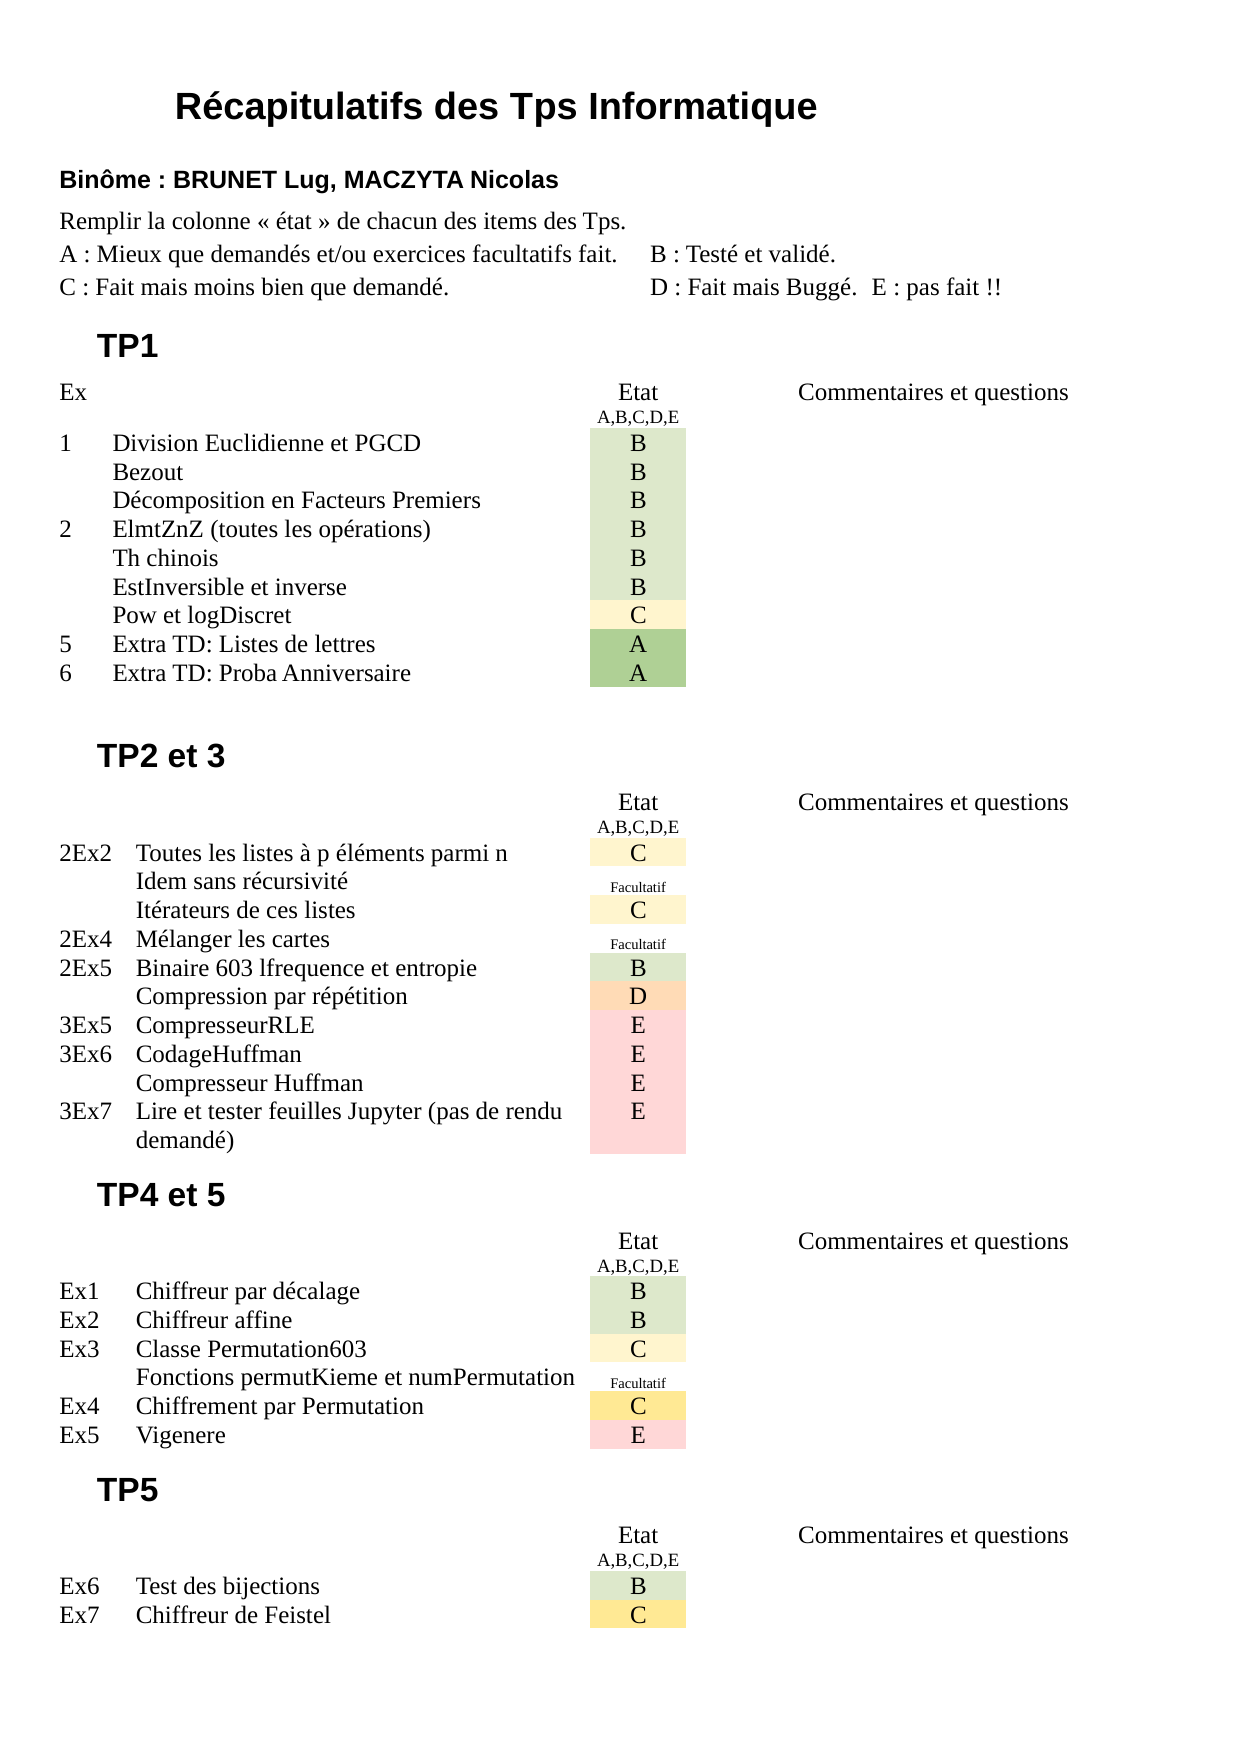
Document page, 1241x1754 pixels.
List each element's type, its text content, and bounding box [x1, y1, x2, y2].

table_cell [686, 866, 1181, 895]
table_cell 3Ex6 [59, 1039, 136, 1068]
table_cell B [590, 457, 686, 485]
table_cell [59, 1068, 136, 1096]
table_cell Ex5 [59, 1420, 136, 1449]
table_cell [686, 981, 1181, 1010]
table_header [112, 378, 590, 428]
table_header Etat A,B,C,D,E [590, 378, 686, 428]
table_cell E [590, 1420, 686, 1449]
table_header Commentaires et questions [686, 378, 1181, 428]
table_cell 1 [59, 428, 112, 457]
table_header Commentaires et questions [686, 1521, 1181, 1571]
table_cell 2Ex2 [59, 838, 136, 866]
table_cell [686, 629, 1181, 658]
table_header Etat A,B,C,D,E [590, 1226, 686, 1276]
table_cell [686, 1420, 1181, 1449]
table_cell [686, 1571, 1181, 1600]
subtitle TP2 et 3 [97, 736, 1181, 775]
table_cell B [590, 485, 686, 514]
table_header Etat A,B,C,D,E [590, 787, 686, 838]
table_header [136, 1521, 590, 1571]
table_cell [686, 485, 1181, 514]
table_cell B [590, 1571, 686, 1600]
table_header Commentaires et questions [686, 787, 1181, 838]
table_cell [686, 687, 1181, 715]
table_cell [686, 543, 1181, 572]
text C : Fait mais moins bien que demandé. D : Fait mais Buggé. E : pas fait !! [59, 272, 1181, 301]
table_cell [686, 838, 1181, 866]
table_cell [59, 1363, 136, 1391]
table_cell E [590, 1096, 686, 1154]
table_cell 6 [59, 658, 112, 687]
table_cell B [590, 572, 686, 600]
table_cell Ex2 [59, 1305, 136, 1334]
subtitle Binôme : BRUNET Lug, MACZYTA Nicolas [59, 165, 1181, 194]
table_cell Binaire 603 lfrequence et entropie [136, 953, 590, 981]
table_cell B [590, 514, 686, 543]
table_cell B [590, 953, 686, 981]
table_cell A [590, 629, 686, 658]
table_cell C [590, 1600, 686, 1628]
table_cell [686, 514, 1181, 543]
table_cell Compression par répétition [136, 981, 590, 1010]
table_cell Chiffrement par Permutation [136, 1391, 590, 1420]
table_header Commentaires et questions [686, 1226, 1181, 1276]
table_cell Compresseur Huffman [136, 1068, 590, 1096]
table_cell [686, 1334, 1181, 1362]
table_cell [686, 1363, 1181, 1391]
table_cell Chiffreur de Feistel [136, 1600, 590, 1628]
table_cell CompresseurRLE [136, 1010, 590, 1039]
table_cell Décomposition en Facteurs Premiers [112, 485, 590, 514]
table_cell [686, 953, 1181, 981]
table_cell Extra TD: Proba Anniversaire [112, 658, 590, 687]
table_cell 3Ex7 [59, 1096, 136, 1154]
table_cell [59, 687, 112, 715]
table_cell [686, 1068, 1181, 1096]
table_cell Ex6 [59, 1571, 136, 1600]
table_cell Chiffreur affine [136, 1305, 590, 1334]
table_cell Facultatif [590, 866, 686, 895]
table_cell C [590, 600, 686, 629]
table_header Ex [59, 378, 112, 428]
table_header [136, 787, 590, 838]
table_cell [686, 1010, 1181, 1039]
table_cell E [590, 1039, 686, 1068]
table_header Etat A,B,C,D,E [590, 1521, 686, 1571]
subtitle TP5 [97, 1469, 1181, 1508]
text Remplir la colonne « état » de chacun des items des Tps. [59, 206, 1181, 235]
table_cell Bezout [112, 457, 590, 485]
table_cell [686, 658, 1181, 687]
table_cell [686, 428, 1181, 457]
table_cell CodageHuffman [136, 1039, 590, 1068]
table_cell E [590, 1068, 686, 1096]
table_cell [686, 1276, 1181, 1305]
table_cell Test des bijections [136, 1571, 590, 1600]
table_cell B [590, 428, 686, 457]
table_cell [59, 457, 112, 485]
table_cell 2Ex5 [59, 953, 136, 981]
table_cell [59, 895, 136, 924]
table_cell [59, 981, 136, 1010]
table_cell 3Ex5 [59, 1010, 136, 1039]
table_cell [59, 543, 112, 572]
table_cell 2Ex4 [59, 924, 136, 953]
table_header [136, 1226, 590, 1276]
table_cell Ex7 [59, 1600, 136, 1628]
table_cell Classe Permutation603 [136, 1334, 590, 1362]
table_cell [686, 1096, 1181, 1154]
subtitle Récapitulatifs des Tps Informatique [59, 84, 1181, 128]
table_cell [686, 924, 1181, 953]
table_cell [112, 687, 590, 715]
table_cell D [590, 981, 686, 1010]
table_cell [59, 485, 112, 514]
table_cell [59, 866, 136, 895]
table_header [59, 787, 136, 838]
table_cell Chiffreur par décalage [136, 1276, 590, 1305]
table_cell Division Euclidienne et PGCD [112, 428, 590, 457]
table_cell C [590, 1334, 686, 1362]
table_cell Idem sans récursivité [136, 866, 590, 895]
table_cell EstInversible et inverse [112, 572, 590, 600]
table_cell [686, 457, 1181, 485]
table_cell Toutes les listes à p éléments parmi n [136, 838, 590, 866]
table_cell E [590, 1010, 686, 1039]
table_cell 5 [59, 629, 112, 658]
table_cell [686, 1391, 1181, 1420]
table_cell B [590, 1276, 686, 1305]
table_header [59, 1226, 136, 1276]
table_cell ElmtZnZ (toutes les opérations) [112, 514, 590, 543]
table_cell A [590, 658, 686, 687]
subtitle TP4 et 5 [97, 1175, 1181, 1213]
table_cell [59, 572, 112, 600]
table_cell [686, 600, 1181, 629]
table_cell Lire et tester feuilles Jupyter (pas de rendu demandé) [136, 1096, 590, 1154]
table_cell C [590, 1391, 686, 1420]
table_cell Mélanger les cartes [136, 924, 590, 953]
table_cell Facultatif [590, 1363, 686, 1391]
table_cell Extra TD: Listes de lettres [112, 629, 590, 658]
table_cell [686, 1600, 1181, 1628]
table_cell [59, 600, 112, 629]
table_cell C [590, 838, 686, 866]
table_cell 2 [59, 514, 112, 543]
table_cell Facultatif [590, 924, 686, 953]
table_cell [686, 1039, 1181, 1068]
table_cell [590, 687, 686, 715]
table_cell Fonctions permutKieme et numPermutation [136, 1363, 590, 1391]
table_cell Ex4 [59, 1391, 136, 1420]
text A : Mieux que demandés et/ou exercices facultatifs fait. B : Testé et validé. [59, 239, 1181, 268]
table_cell B [590, 1305, 686, 1334]
table_cell Vigenere [136, 1420, 590, 1449]
table_cell [686, 1305, 1181, 1334]
table_header [59, 1521, 136, 1571]
subtitle TP1 [97, 326, 1181, 365]
table_cell C [590, 895, 686, 924]
table_cell Th chinois [112, 543, 590, 572]
table_cell Ex1 [59, 1276, 136, 1305]
table_cell [686, 895, 1181, 924]
table_cell B [590, 543, 686, 572]
table_cell Itérateurs de ces listes [136, 895, 590, 924]
table_cell Pow et logDiscret [112, 600, 590, 629]
table_cell Ex3 [59, 1334, 136, 1362]
table_cell [686, 572, 1181, 600]
